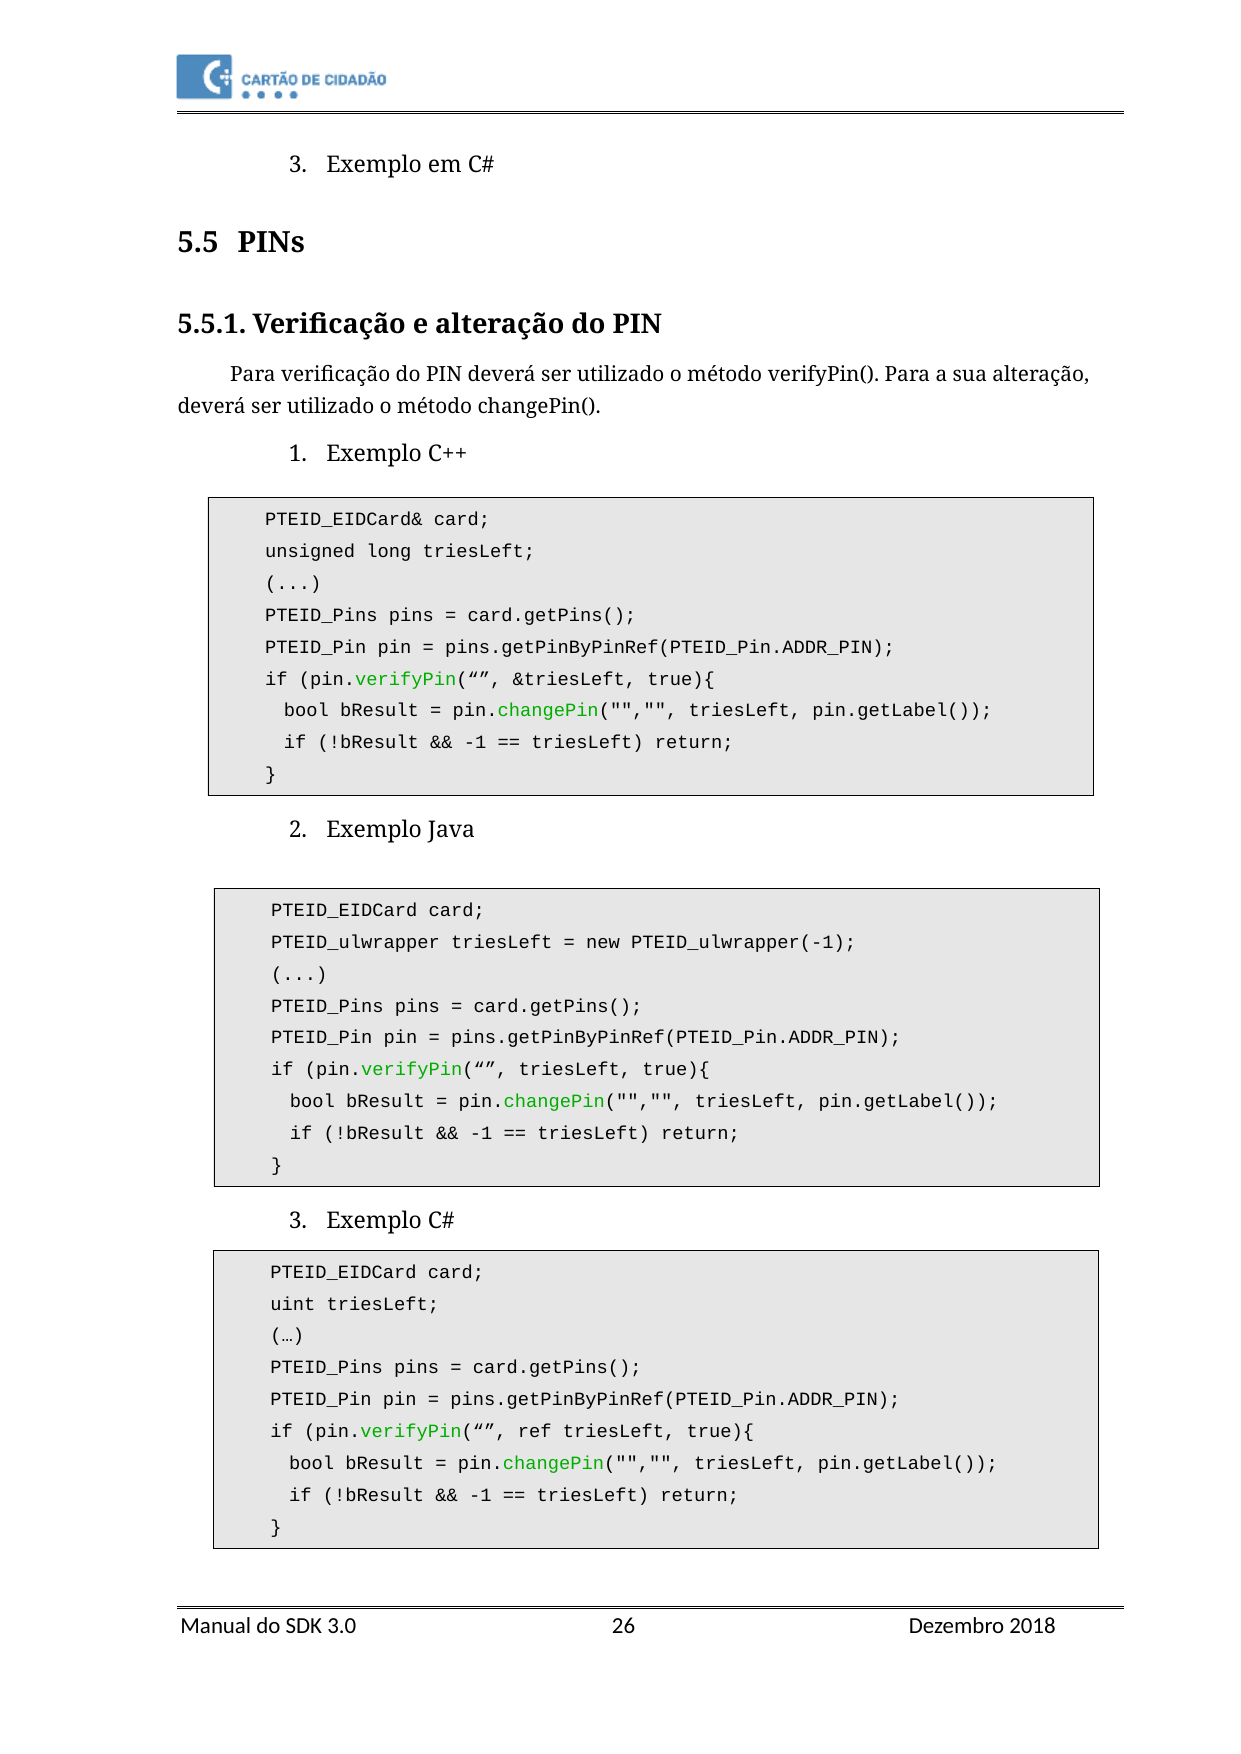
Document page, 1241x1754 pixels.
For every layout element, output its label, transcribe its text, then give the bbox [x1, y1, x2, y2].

list } [215, 1156, 1099, 1177]
list unsigned long triesLeft; [209, 542, 1093, 563]
list PTEID_Pin pin = pins.getPinByPinRef(PTEID_Pin.ADDR_PIN); [215, 1028, 1099, 1049]
list (...) [209, 574, 1093, 595]
list } [209, 765, 1093, 786]
list PTEID_Pin pin = pins.getPinByPinRef(PTEID_Pin.ADDR_PIN); [209, 637, 1093, 659]
text bool bResult = pin.changePin("","", triesLeft, pin.getLabel()); [214, 1454, 1098, 1475]
list bool bResult = pin.changePin("","", triesLeft, pin.getLabel()); [215, 1092, 1099, 1113]
list if (pin.verifyPin(“”, triesLeft, true){ [215, 1060, 1099, 1081]
list PTEID_ulwrapper triesLeft = new PTEID_ulwrapper(-1); [215, 933, 1099, 954]
list PTEID_Pins pins = card.getPins(); [215, 996, 1099, 1018]
text PTEID_EIDCard card; [214, 1262, 1098, 1284]
list if (!bResult && -1 == triesLeft) return; [209, 733, 1093, 754]
subtitle Verificação e alteração do PIN [177, 304, 1124, 341]
list bool bResult = pin.changePin("","", triesLeft, pin.getLabel()); [209, 701, 1093, 722]
list (...) [215, 964, 1099, 986]
text Para verificação do PIN deverá ser utilizado o método verifyPin(). Para a sua alteração, deverá ser utilizado o método changePin(). [177, 359, 1124, 420]
list Exemplo C++ [288, 437, 1124, 468]
text (…) [214, 1326, 1098, 1347]
picture [174, 49, 428, 106]
list PTEID_EIDCard& card; [209, 510, 1093, 531]
text if (!bResult && -1 == triesLeft) return; [214, 1486, 1098, 1507]
list PTEID_Pins pins = card.getPins(); [209, 606, 1093, 627]
text PTEID_Pin pin = pins.getPinByPinRef(PTEID_Pin.ADDR_PIN); [214, 1390, 1098, 1411]
text } [214, 1517, 1098, 1539]
list if (!bResult && -1 == triesLeft) return; [215, 1124, 1099, 1145]
subtitle PINs [177, 221, 1124, 261]
list Exemplo C# [288, 861, 1124, 1235]
list Exemplo Java [288, 485, 1124, 844]
text PTEID_Pins pins = card.getPins(); [214, 1358, 1098, 1379]
list if (pin.verifyPin(“”, &triesLeft, true){ [209, 669, 1093, 691]
list Exemplo em C# [288, 148, 1124, 179]
text if (pin.verifyPin(“”, ref triesLeft, true){ [214, 1422, 1098, 1443]
text uint triesLeft; [214, 1294, 1098, 1316]
list PTEID_EIDCard card; [215, 901, 1099, 922]
